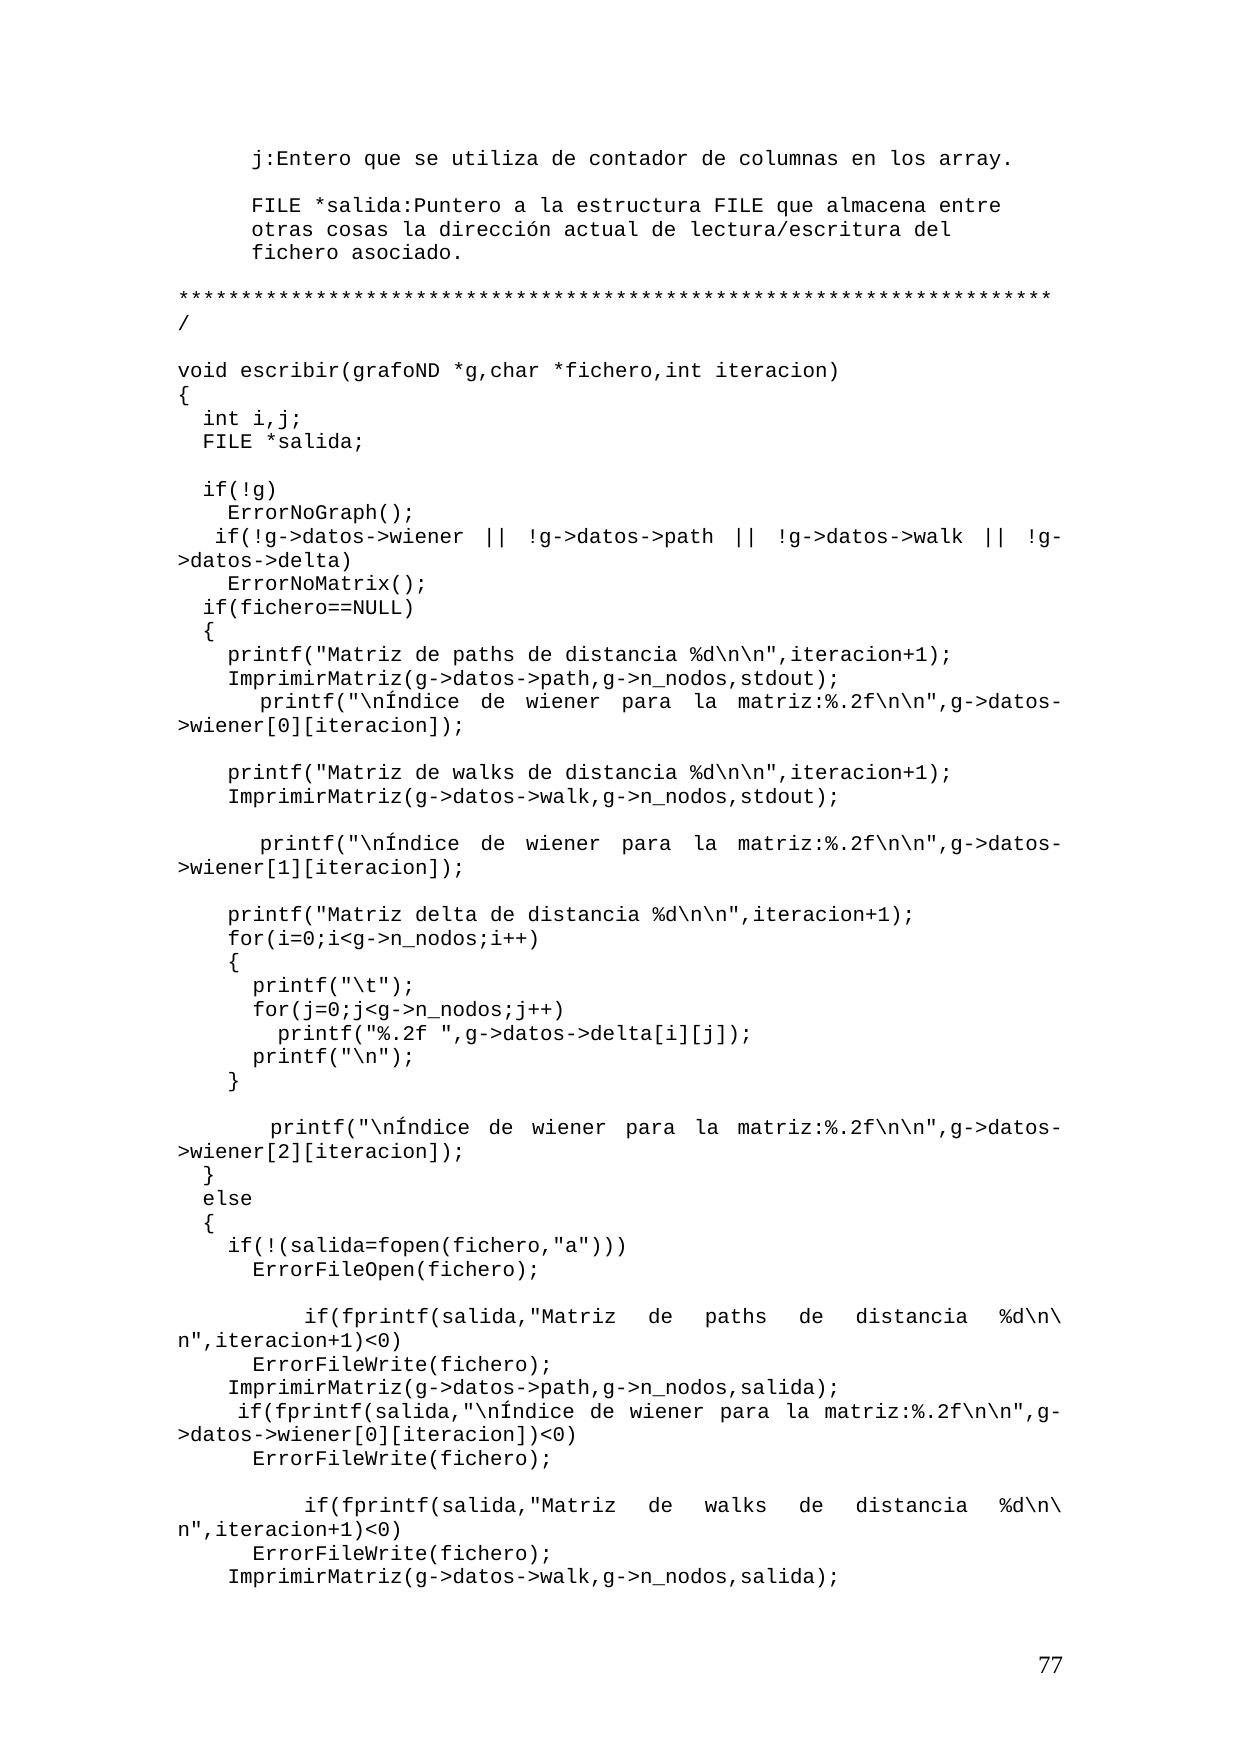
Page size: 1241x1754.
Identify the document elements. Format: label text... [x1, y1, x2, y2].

text for(j=0;j<g->n_nodos;j++) [177, 999, 1063, 1022]
text printf("%.2f ",g->datos->delta[i][j]); [177, 1022, 1063, 1046]
text for(i=0;i<g->n_nodos;i++) [177, 928, 1063, 952]
text { [177, 621, 1063, 644]
text printf("\nÍndice de wiener para la matriz:%.2f\n\n",g->datos->wiener[0][iteracion]); [177, 691, 1063, 739]
text printf("\n"); [177, 1046, 1063, 1070]
text ImprimirMatriz(g->datos->path,g->n_nodos,stdout); [177, 668, 1063, 691]
text if(fprintf(salida,"\nÍndice de wiener para la matriz:%.2f\n\n",g->datos->wiener[0][iteracion])<0) [177, 1401, 1063, 1448]
text if(!g->datos->wiener || !g->datos->path || !g->datos->walk || !g->datos->delta) [177, 526, 1063, 573]
text else [177, 1188, 1063, 1212]
text FILE *salida:Puntero a la estructura FILE que almacena entre [177, 195, 1063, 218]
text if(fichero==NULL) [177, 597, 1063, 621]
text { [177, 952, 1063, 975]
text ErrorFileWrite(fichero); [177, 1448, 1063, 1472]
text printf("Matriz de paths de distancia %d\n\n",iteracion+1); [177, 644, 1063, 668]
text } [177, 1164, 1063, 1188]
text if(fprintf(salida,"Matriz de walks de distancia %d\n\n",iteracion+1)<0) [177, 1495, 1063, 1543]
text printf("\nÍndice de wiener para la matriz:%.2f\n\n",g->datos->wiener[2][iteracion]); [177, 1117, 1063, 1164]
text } [177, 1070, 1063, 1093]
text ErrorNoMatrix(); [177, 573, 1063, 597]
text ErrorFileWrite(fichero); [177, 1543, 1063, 1566]
text ImprimirMatriz(g->datos->walk,g->n_nodos,salida); [177, 1566, 1063, 1590]
text j:Entero que se utiliza de contador de columnas en los array. [177, 148, 1063, 171]
text void escribir(grafoND *g,char *fichero,int iteracion) [177, 360, 1063, 384]
text if(fprintf(salida,"Matriz de paths de distancia %d\n\n",iteracion+1)<0) [177, 1306, 1063, 1353]
text ErrorFileWrite(fichero); [177, 1353, 1063, 1377]
text ImprimirMatriz(g->datos->walk,g->n_nodos,stdout); [177, 786, 1063, 810]
text ImprimirMatriz(g->datos->path,g->n_nodos,salida); [177, 1377, 1063, 1401]
text **********************************************************************/ [177, 289, 1063, 337]
text otras cosas la dirección actual de lectura/escritura del [177, 218, 1063, 242]
text ErrorFileOpen(fichero); [177, 1259, 1063, 1283]
text printf("\nÍndice de wiener para la matriz:%.2f\n\n",g->datos->wiener[1][iteracion]); [177, 833, 1063, 881]
text if(!g) [177, 479, 1063, 502]
text if(!(salida=fopen(fichero,"a"))) [177, 1235, 1063, 1259]
text { [177, 384, 1063, 408]
text printf("Matriz delta de distancia %d\n\n",iteracion+1); [177, 904, 1063, 928]
text FILE *salida; [177, 431, 1063, 455]
text { [177, 1212, 1063, 1235]
text ErrorNoGraph(); [177, 502, 1063, 526]
text int i,j; [177, 408, 1063, 431]
text printf("Matriz de walks de distancia %d\n\n",iteracion+1); [177, 762, 1063, 786]
text fichero asociado. [177, 242, 1063, 266]
text printf("\t"); [177, 975, 1063, 999]
